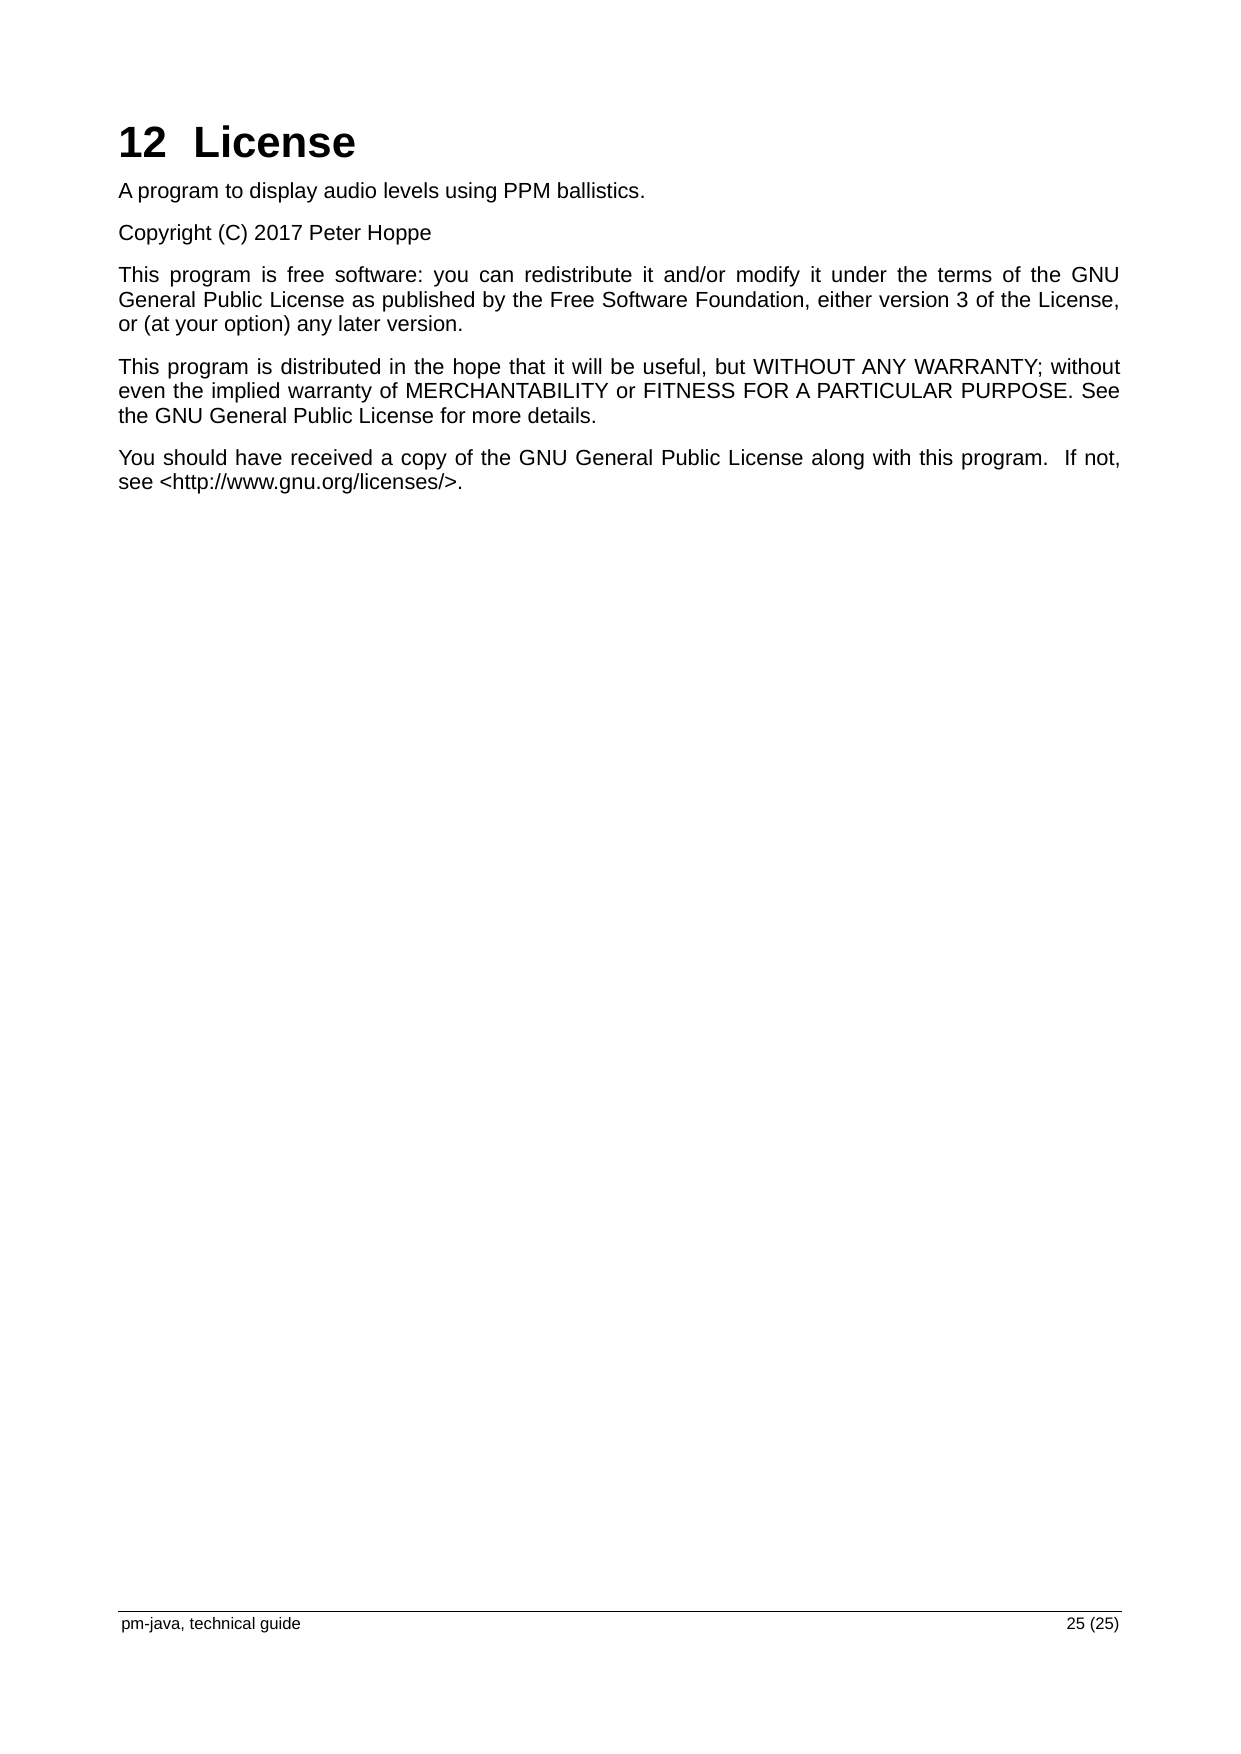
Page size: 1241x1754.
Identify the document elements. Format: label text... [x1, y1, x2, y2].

text Copyright (C) 2017 Peter Hoppe [118, 221, 1122, 245]
text This program is free software: you can redistribute it and/or modify it under the terms of the GNU General Public License as published by the Free Software Foundation, either version 3 of the License, or (at your option) any later version. [118, 263, 1122, 337]
text You should have received a copy of the GNU General Public License along with this program. If not, see <http://www.gnu.org/licenses/>. [118, 445, 1122, 494]
text This program is distributed in the hope that it will be useful, but WITHOUT ANY WARRANTY; without even the implied warranty of MERCHANTABILITY or FITNESS FOR A PARTICULAR PURPOSE. See the GNU General Public License for more details. [118, 354, 1122, 428]
text A program to display audio levels using PPM ballistics. [118, 179, 1122, 203]
subtitle License [118, 118, 1122, 167]
